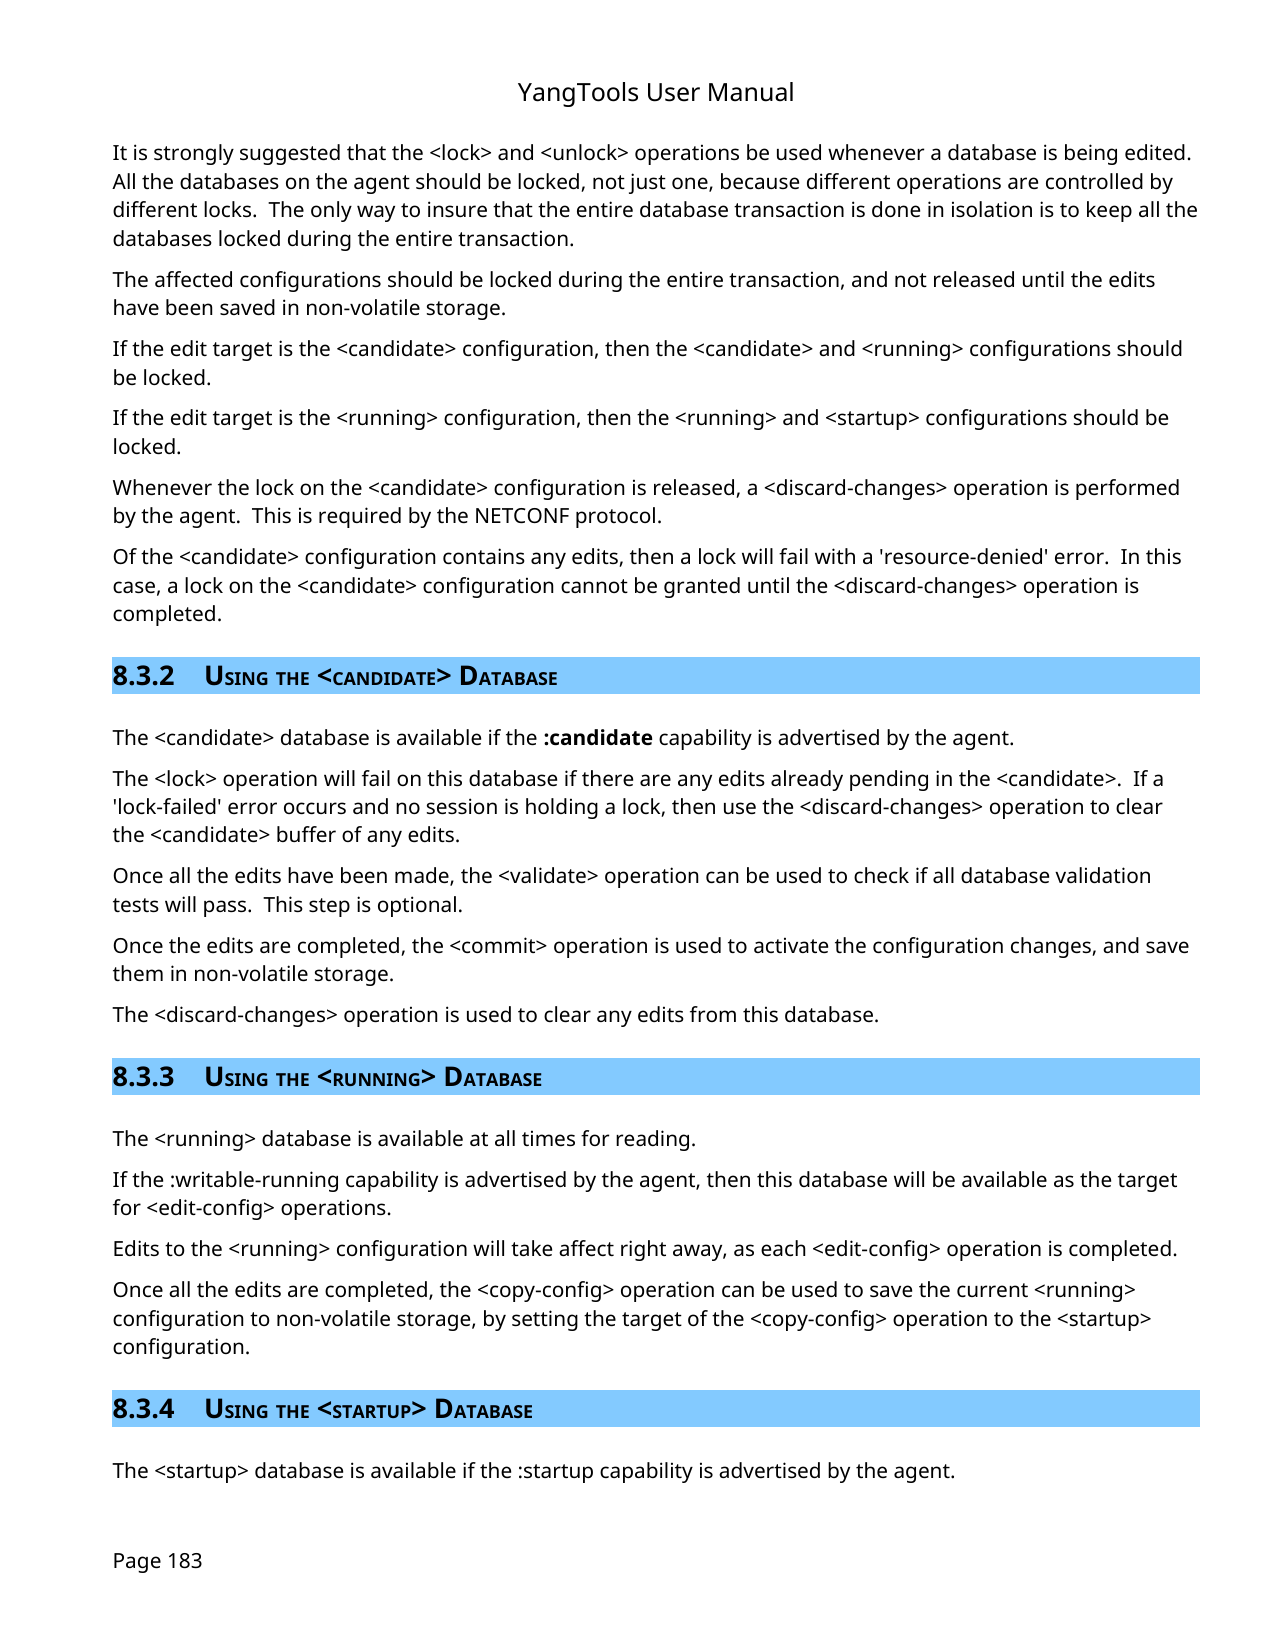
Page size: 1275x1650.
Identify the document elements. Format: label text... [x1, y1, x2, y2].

text If the edit target is the <running> configuration, then the <running> and <startup> configurations should be locked. [112, 403, 1200, 460]
text The <lock> operation will fail on this database if there are any edits already pending in the <candidate>. If a 'lock-failed' error occurs and no session is holding a lock, then use the <discard-changes> operation to clear the <candidate> buffer of any edits. [112, 764, 1200, 849]
text Whenever the lock on the <candidate> configuration is released, a <discard-changes> operation is performed by the agent. This is required by the NETCONF protocol. [112, 473, 1200, 530]
text Once all the edits are completed, the <copy-config> operation can be used to save the current <running> configuration to non-volatile storage, by setting the target of the <copy-config> operation to the <startup> configuration. [112, 1275, 1200, 1361]
text If the :writable-running capability is advertised by the agent, then this database will be available as the target for <edit-config> operations. [112, 1165, 1200, 1222]
text Edits to the <running> configuration will take affect right away, as each <edit-config> operation is completed. [112, 1234, 1200, 1263]
subtitle Using the <startup> Database [112, 1390, 1200, 1427]
text The <discard-changes> operation is used to clear any edits from this database. [112, 1000, 1200, 1029]
text It is strongly suggested that the <lock> and <unlock> operations be used whenever a database is being edited. All the databases on the agent should be locked, not just one, because different operations are controlled by different locks. The only way to insure that the entire database transaction is done in isolation is to keep all the databases locked during the entire transaction. [112, 138, 1200, 252]
text If the edit target is the <candidate> configuration, then the <candidate> and <running> configurations should be locked. [112, 334, 1200, 391]
subtitle Using the <running> Database [112, 1058, 1200, 1095]
text The affected configurations should be locked during the entire transaction, and not released until the edits have been saved in non-volatile storage. [112, 265, 1200, 322]
text The <candidate> database is available if the :candidate capability is advertised by the agent. [112, 723, 1200, 751]
text Once all the edits have been made, the <validate> operation can be used to check if all database validation tests will pass. This step is optional. [112, 862, 1200, 918]
text Once the edits are completed, the <commit> operation is used to activate the configuration changes, and save them in non-volatile storage. [112, 931, 1200, 988]
text The <running> database is available at all times for reading. [112, 1124, 1200, 1152]
subtitle Using the <candidate> Database [112, 657, 1200, 694]
text The <startup> database is available if the :startup capability is advertised by the agent. [112, 1456, 1200, 1484]
text Of the <candidate> configuration contains any edits, then a lock will fail with a 'resource-denied' error. In this case, a lock on the <candidate> configuration cannot be granted until the <discard-changes> operation is completed. [112, 542, 1200, 628]
